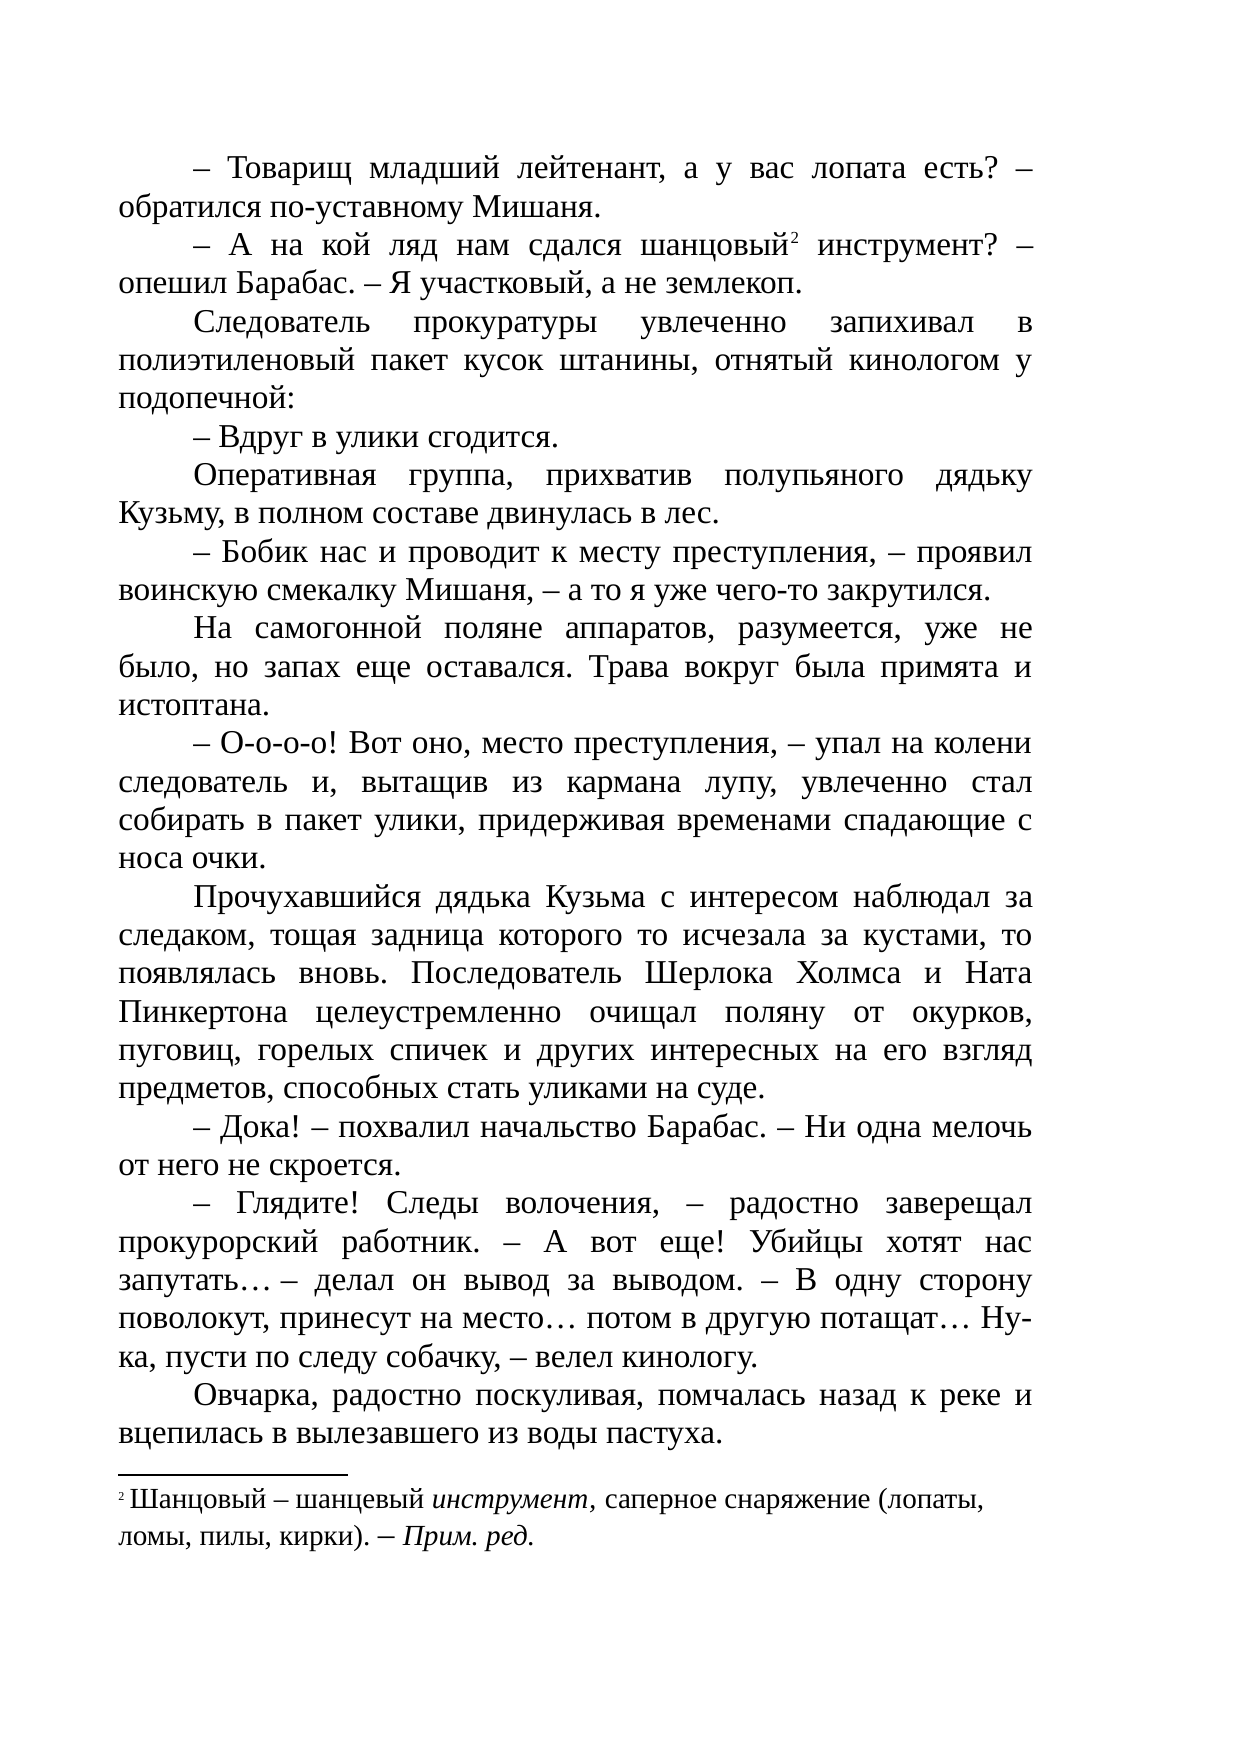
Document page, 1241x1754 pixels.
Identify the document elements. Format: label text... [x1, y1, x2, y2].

text Шанцовый – шанцевый инструмент, саперное снаряжение (лопаты, ломы, пилы, кирки). – Прим. ред. [118, 1481, 1033, 1553]
subtitle Прочухавшийся дядька Кузьма с интересом наблюдал за следаком, тощая задница которого то исчезала за кустами, то появлялась вновь. Последователь Шерлока Холмса и Ната Пинкертона целеустремленно очищал поляну от окурков, пуговиц, горелых спичек и других интересных на его взгляд предметов, способных стать уликами на суде. [118, 876, 1033, 1106]
subtitle Оперативная группа, прихватив полупьяного дядьку Кузьму, в полном составе двинулась в лес. [118, 454, 1033, 531]
subtitle На самогонной поляне аппаратов, разумеется, уже не было, но запах еще оставался. Трава вокруг была примята и истоптана. [118, 608, 1033, 723]
subtitle – Вдруг в улики сгодится. [118, 416, 1033, 454]
subtitle – Товарищ младший лейтенант, а у вас лопата есть? – обратился по-уставному Мишаня. [118, 148, 1033, 224]
subtitle Овчарка, радостно поскуливая, помчалась назад к реке и вцепилась в вылезавшего из воды пастуха. [118, 1374, 1033, 1451]
subtitle – Бобик нас и проводит к месту преступления, – проявил воинскую смекалку Мишаня, – а то я уже чего-то закрутился. [118, 531, 1033, 608]
subtitle – О-о-о-о! Вот оно, место преступления, – упал на колени следователь и, вытащив из кармана лупу, увлеченно стал собирать в пакет улики, придерживая временами спадающие с носа очки. [118, 723, 1033, 876]
subtitle – А на кой ляд нам сдался шанцовый инструмент? – опешил Барабас. – Я участковый, а не землекоп. [118, 224, 1033, 301]
subtitle – Дока! – похвалил начальство Барабас. – Ни одна мелочь от него не скроется. [118, 1106, 1033, 1183]
subtitle – Глядите! Следы волочения, – радостно заверещал прокурорский работник. – А вот еще! Убийцы хотят нас запутать… – делал он вывод за выводом. – В одну сторону поволокут, принесут на место… потом в другую потащат… Ну-ка, пусти по следу собачку, – велел кинологу. [118, 1183, 1033, 1374]
subtitle Следователь прокуратуры увлеченно запихивал в полиэтиленовый пакет кусок штанины, отнятый кинологом у подопечной: [118, 301, 1033, 416]
